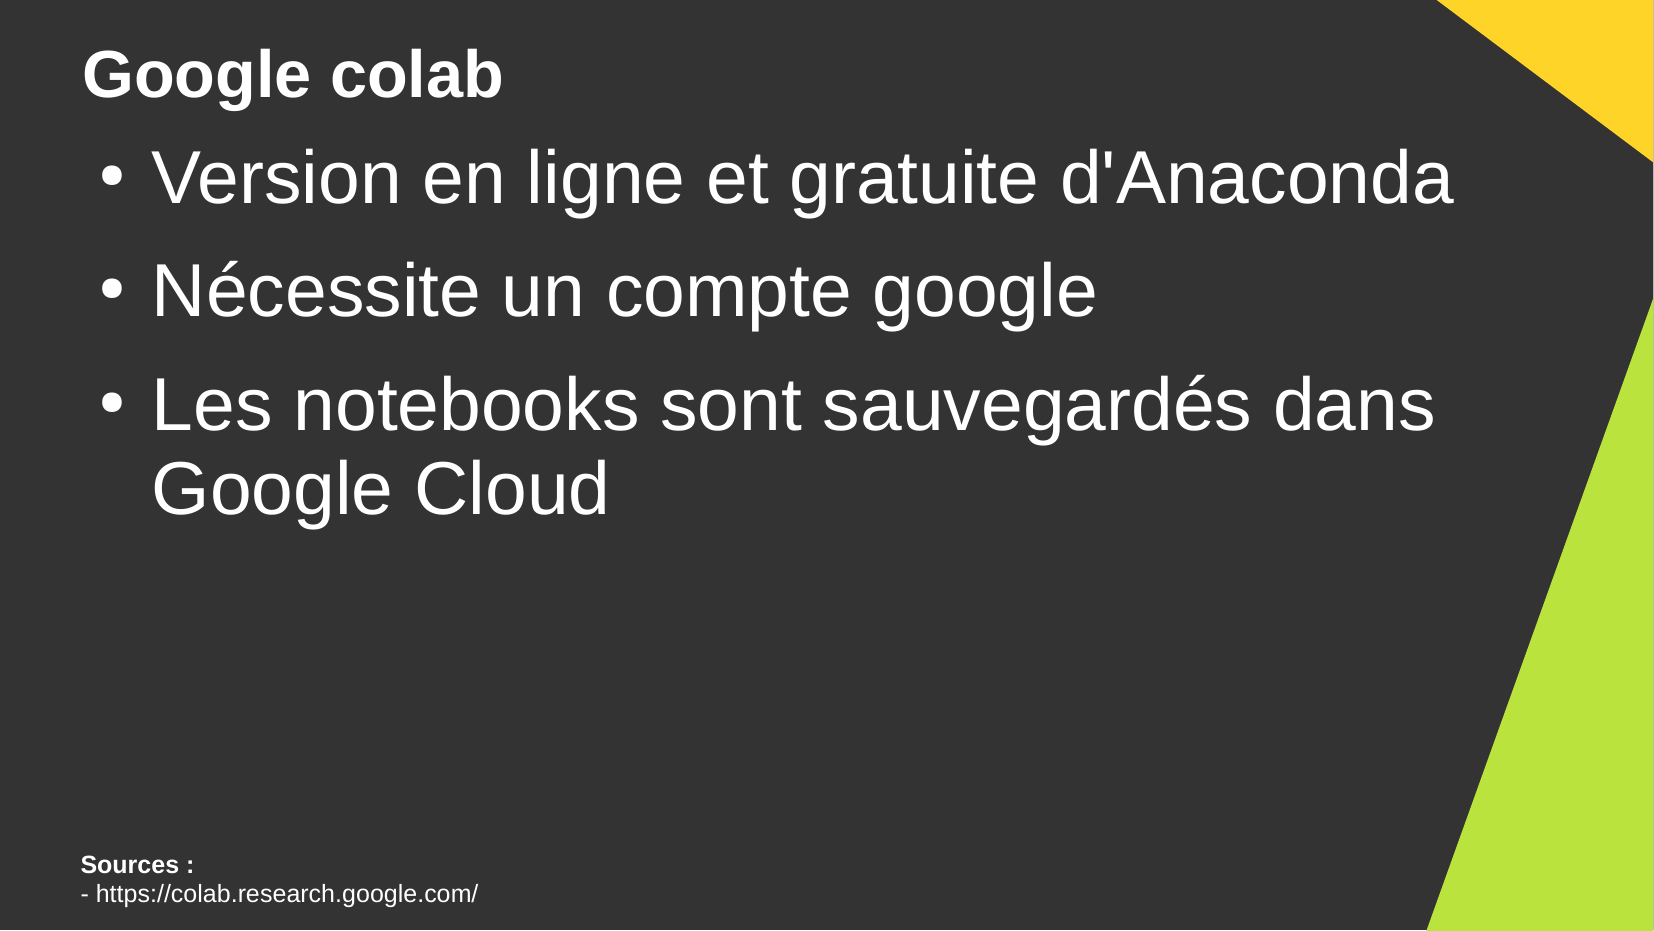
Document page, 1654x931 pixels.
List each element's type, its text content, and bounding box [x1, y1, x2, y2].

text_box Sources : - https://colab.research.google.com/ [65, 843, 1483, 915]
title Google colab [82, 37, 1571, 115]
text_box [1436, 0, 1654, 163]
list Version en ligne et gratuite d'Anaconda Nécessite un compte google Les notebooks sont sauvegardés dans Google Cloud [80, 135, 1560, 816]
text_box [1426, 296, 1654, 931]
